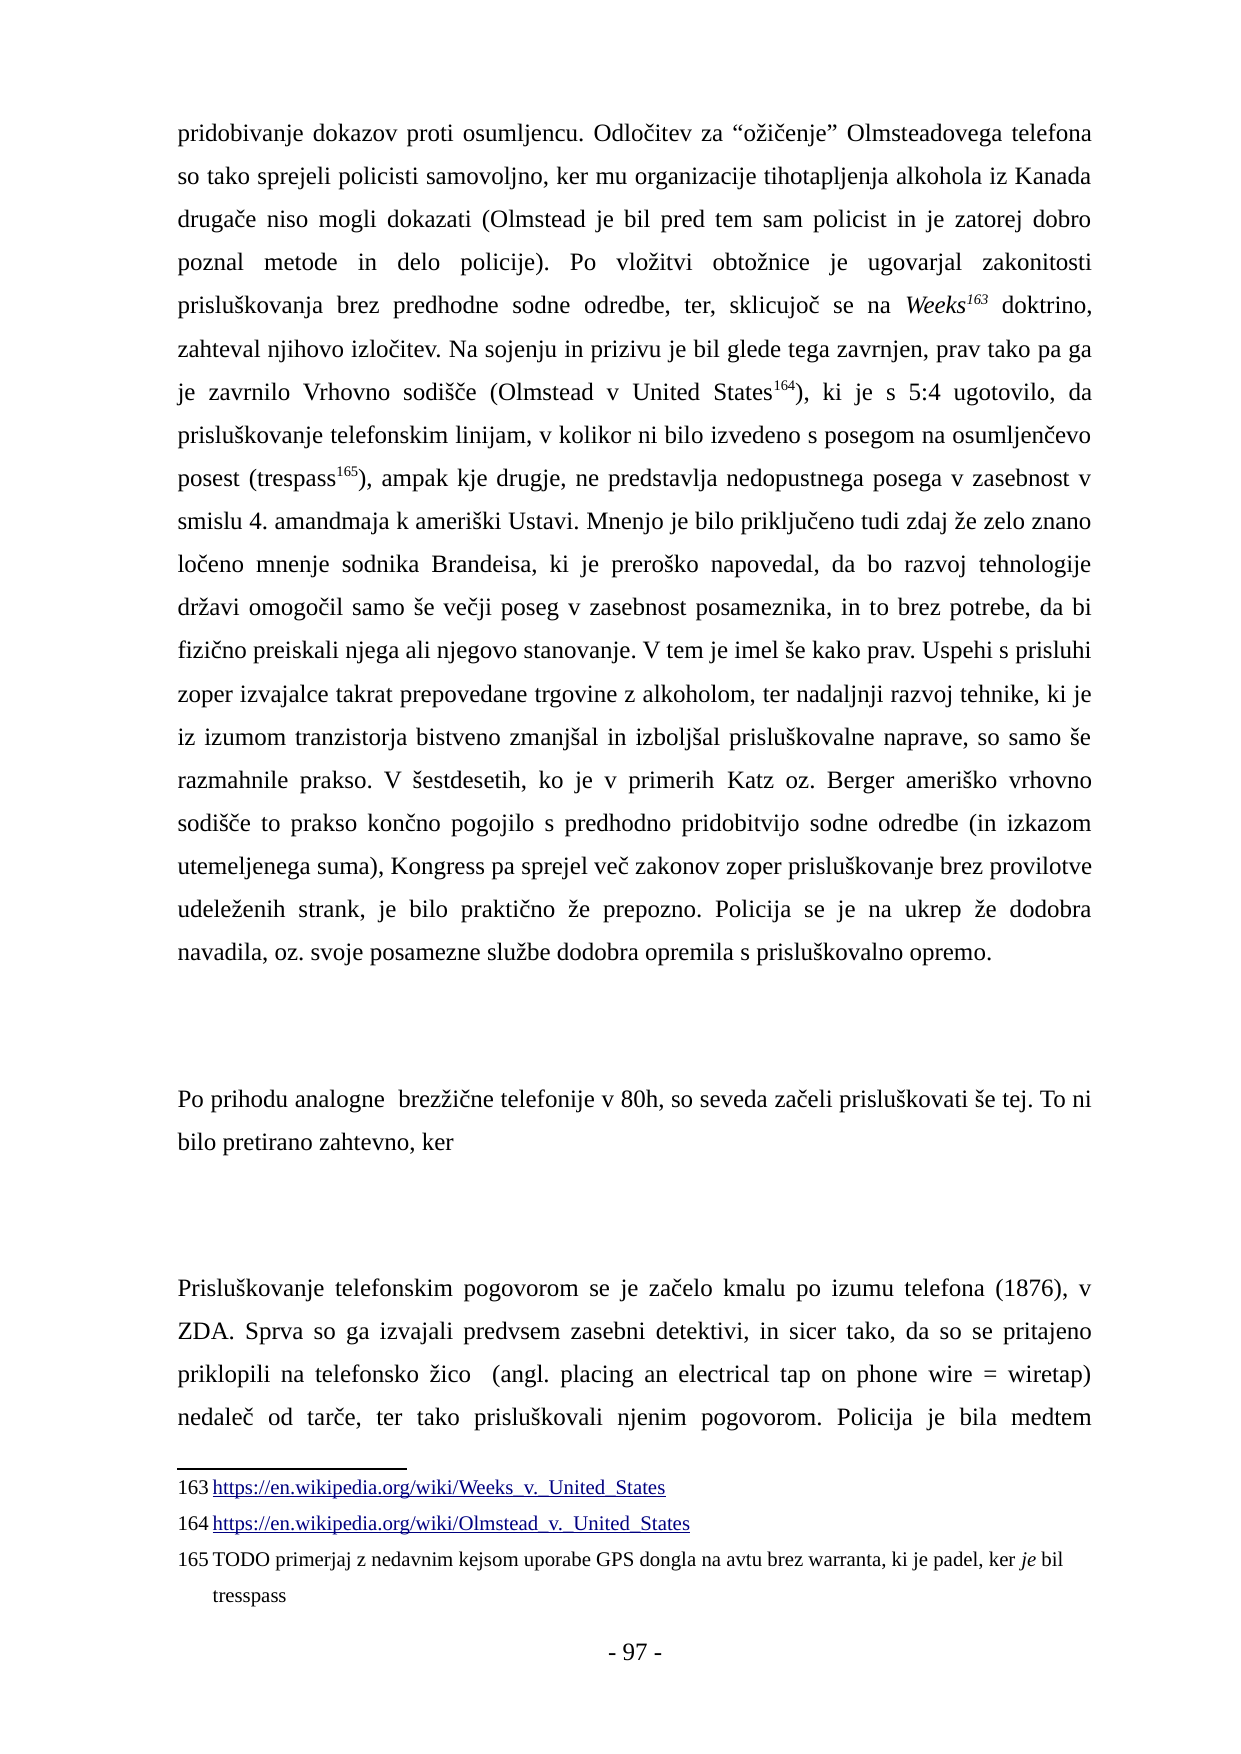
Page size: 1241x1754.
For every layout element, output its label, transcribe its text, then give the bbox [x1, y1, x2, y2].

text pridobivanje dokazov proti osumljencu. Odločitev za “ožičenje” Olmsteadovega telefona so tako sprejeli policisti samovoljno, ker mu organizacije tihotapljenja alkohola iz Kanada drugače niso mogli dokazati (Olmstead je bil pred tem sam policist in je zatorej dobro poznal metode in delo policije). Po vložitvi obtožnice je ugovarjal zakonitosti prisluškovanja brez predhodne sodne odredbe, ter, sklicujoč se na Weeks doktrino, zahteval njihovo izločitev. Na sojenju in prizivu je bil glede tega zavrnjen, prav tako pa ga je zavrnilo Vrhovno sodišče (Olmstead v United States), ki je s 5:4 ugotovilo, da prisluškovanje telefonskim linijam, v kolikor ni bilo izvedeno s posegom na osumljenčevo posest (trespass), ampak kje drugje, ne predstavlja nedopustnega posega v zasebnost v smislu 4. amandmaja k ameriški Ustavi. Mnenjo je bilo priključeno tudi zdaj že zelo znano ločeno mnenje sodnika Brandeisa, ki je preroško napovedal, da bo razvoj tehnologije državi omogočil samo še večji poseg v zasebnost posameznika, in to brez potrebe, da bi fizično preiskali njega ali njegovo stanovanje. V tem je imel še kako prav. Uspehi s prisluhi zoper izvajalce takrat prepovedane trgovine z alkoholom, ter nadaljnji razvoj tehnike, ki je iz izumom tranzistorja bistveno zmanjšal in izboljšal prisluškovalne naprave, so samo še razmahnile prakso. V šestdesetih, ko je v primerih Katz oz. Berger ameriško vrhovno sodišče to prakso končno pogojilo s predhodno pridobitvijo sodne odredbe (in izkazom utemeljenega suma), Kongress pa sprejel več zakonov zoper prisluškovanje brez provilotve udeleženih strank, je bilo praktično že prepozno. Policija se je na ukrep že dodobra navadila, oz. svoje posamezne službe dodobra opremila s prisluškovalno opremo. [177, 118, 1093, 966]
text Prisluškovanje telefonskim pogovorom se je začelo kmalu po izumu telefona (1876), v ZDA. Sprva so ga izvajali predvsem zasebni detektivi, in sicer tako, da so se pritajeno priklopili na telefonsko žico (angl. placing an electrical tap on phone wire = wiretap) nedaleč od tarče, ter tako prisluškovali njenim pogovorom. Policija je bila medtem [177, 1273, 1093, 1431]
text TODO primerjaj z nedavnim kejsom uporabe GPS dongla na avtu brez warranta, ki je padel, ker je bil tresspass [177, 1547, 1093, 1607]
text Po prihodu analogne brezžične telefonije v 80h, so seveda začeli prisluškovati še tej. To ni bilo pretirano zahtevno, ker [177, 1084, 1093, 1156]
text https://en.wikipedia.org/wiki/Weeks_v._United_States [177, 1475, 1093, 1499]
text https://en.wikipedia.org/wiki/Olmstead_v._United_States [177, 1511, 1093, 1535]
